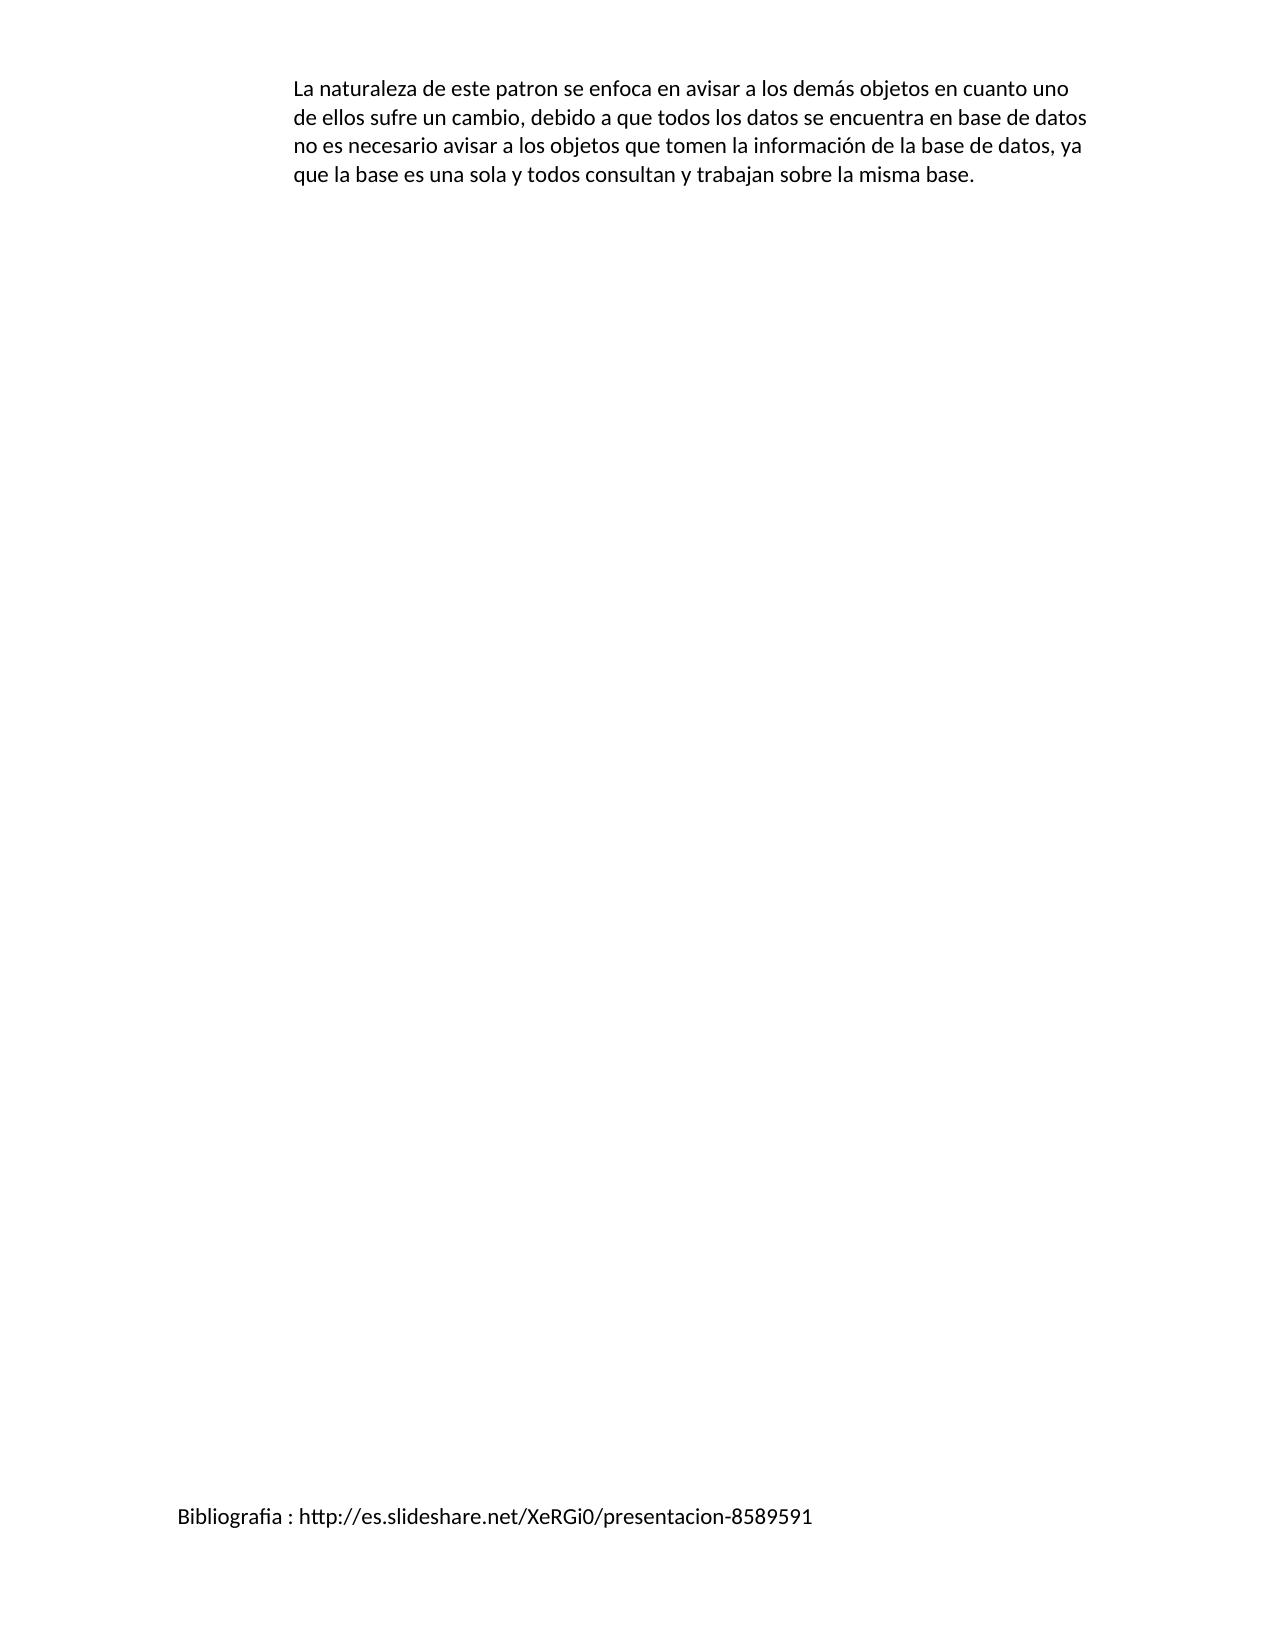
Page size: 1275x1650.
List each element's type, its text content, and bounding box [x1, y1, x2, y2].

list La naturaleza de este patron se enfoca en avisar a los demás objetos en cuanto uno de ellos sufre un cambio, debido a que todos los datos se encuentra en base de datos no es necesario avisar a los objetos que tomen la información de la base de datos, ya que la base es una sola y todos consultan y trabajan sobre la misma base. [293, 74, 1098, 188]
